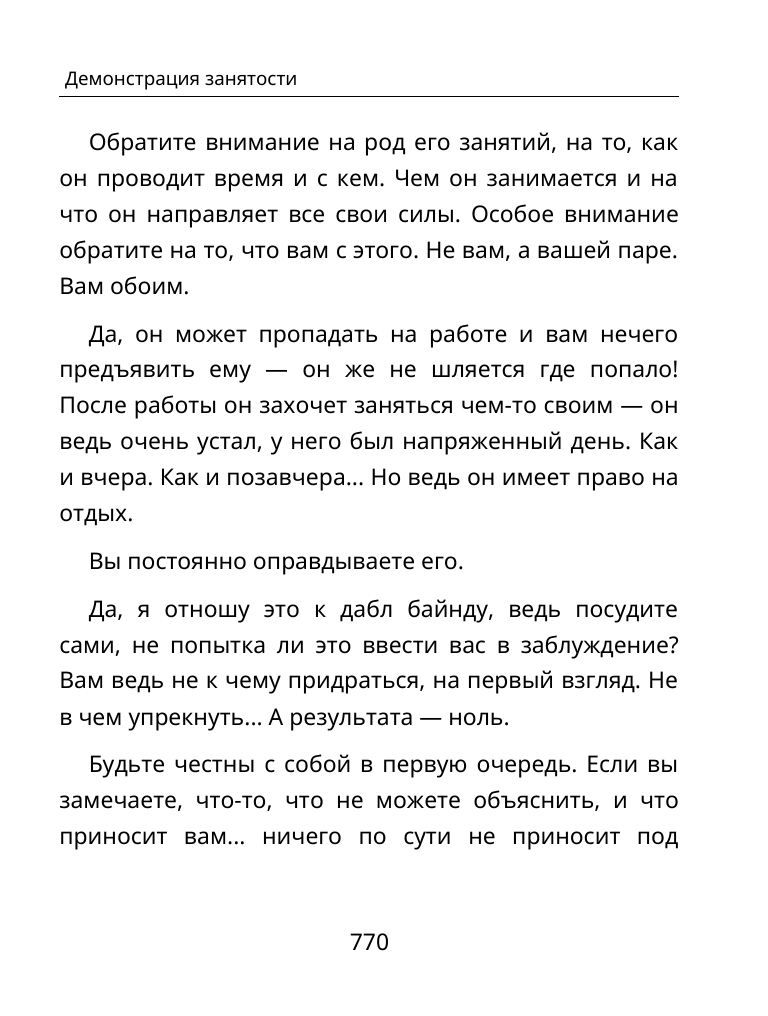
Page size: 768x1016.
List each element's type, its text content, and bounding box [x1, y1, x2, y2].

text Да, я отношу это к дабл байнду, ведь посудите сами, не попытка ли это ввести вас в заблуждение? Вам ведь не к чему придраться, на первый взгляд. Не в чем упрекнуть... А результата — ноль. [59, 593, 679, 732]
text Обратите внимание на род его занятий, на то, как он проводит время и с кем. Чем он занимается и на что он направляет все свои силы. Особое внимание обратите на то, что вам с этого. Не вам, а вашей паре. Вам обоим. [59, 126, 679, 301]
text Да, он может пропадать на работе и вам нечего предъявить ему — он же не шляется где попало! После работы он захочет заняться чем-то своим — он ведь очень устал, у него был напряженный день. Как и вчера. Как и позавчера... Но ведь он имеет право на отдых. [59, 317, 679, 528]
text Будьте честны с собой в первую очередь. Если вы замечаете, что-то, что не можете объяснить, и что приносит вам... ничего по сути не приносит под [59, 748, 679, 851]
text Вы постоянно оправдываете его. [59, 545, 679, 576]
